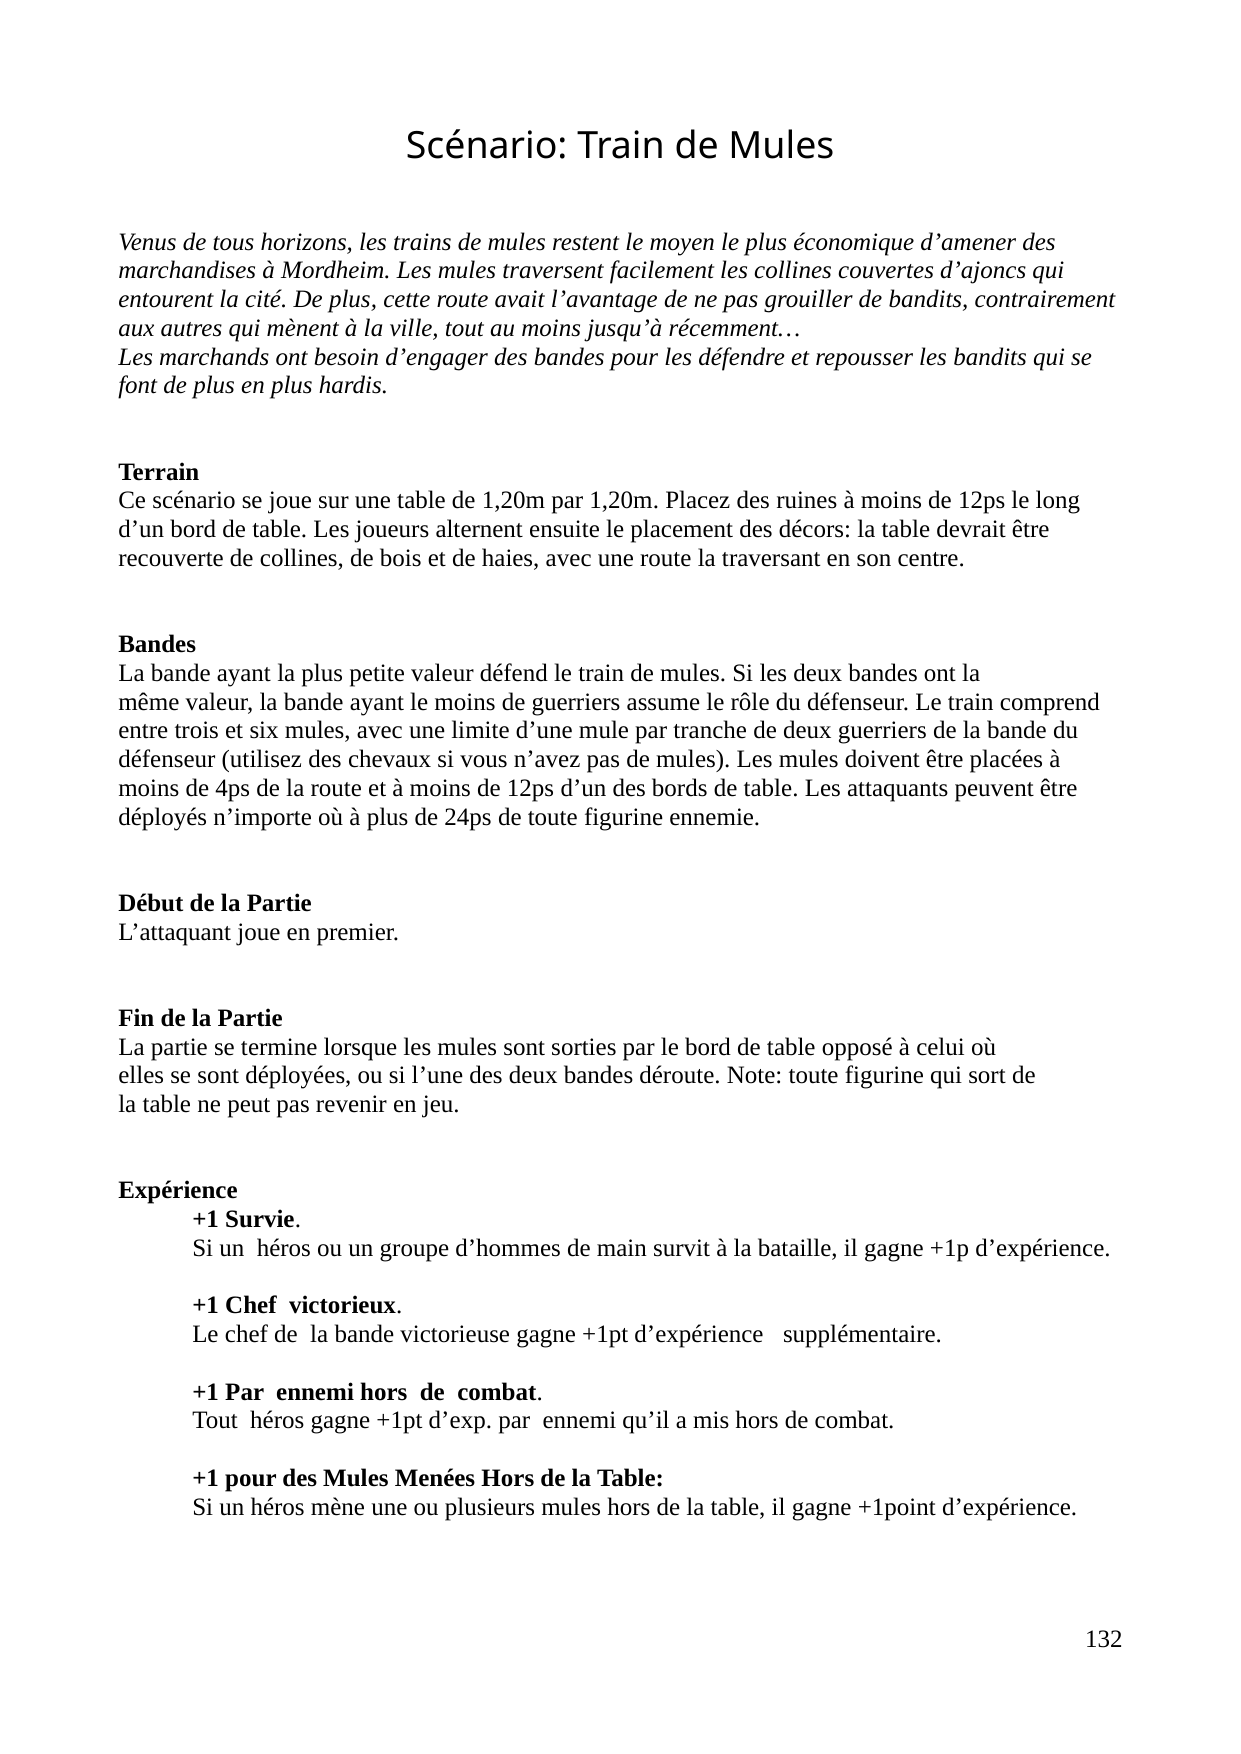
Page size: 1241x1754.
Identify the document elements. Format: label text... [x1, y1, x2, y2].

text Expérience [118, 1175, 1122, 1204]
text Scénario: Train de Mules [118, 118, 1122, 169]
text Venus de tous horizons, les trains de mules restent le moyen le plus économique d’amener des marchandises à Mordheim. Les mules traversent facilement les collines couvertes d’ajoncs qui entourent la cité. De plus, cette route avait l’avantage de ne pas grouiller de bandits, contrairement aux autres qui mènent à la ville, tout au moins jusqu’à récemment… [118, 227, 1122, 342]
text Début de la Partie [118, 888, 1122, 917]
text la table ne peut pas revenir en jeu. [118, 1089, 1122, 1118]
text +1 pour des Mules Menées Hors de la Table: [118, 1463, 1122, 1492]
text La bande ayant la plus petite valeur défend le train de mules. Si les deux bandes ont la [118, 658, 1122, 687]
text même valeur, la bande ayant le moins de guerriers assume le rôle du défenseur. Le train comprend entre trois et six mules, avec une limite d’une mule par tranche de deux guerriers de la bande du défenseur (utilisez des chevaux si vous n’avez pas de mules). Les mules doivent être placées à moins de 4ps de la route et à moins de 12ps d’un des bords de table. Les attaquants peuvent être déployés n’importe où à plus de 24ps de toute figurine ennemie. [118, 687, 1122, 830]
text +1 Chef victorieux. [118, 1290, 1122, 1319]
text Ce scénario se joue sur une table de 1,20m par 1,20m. Placez des ruines à moins de 12ps le long d’un bord de table. Les joueurs alternent ensuite le placement des décors: la table devrait être recouverte de collines, de bois et de haies, avec une route la traversant en son centre. [118, 485, 1122, 572]
text Terrain [118, 457, 1122, 485]
text Bandes [118, 629, 1122, 658]
text Si un héros ou un groupe d’hommes de main survit à la bataille, il gagne +1p d’expérience. [118, 1233, 1122, 1262]
text Le chef de la bande victorieuse gagne +1pt d’expérience supplémentaire. [118, 1319, 1122, 1348]
text Tout héros gagne +1pt d’exp. par ennemi qu’il a mis hors de combat. [118, 1405, 1122, 1434]
text +1 Survie. [118, 1204, 1122, 1233]
text La partie se termine lorsque les mules sont sorties par le bord de table opposé à celui où [118, 1032, 1122, 1060]
text +1 Par ennemi hors de combat. [118, 1377, 1122, 1405]
text Fin de la Partie [118, 1003, 1122, 1032]
text Si un héros mène une ou plusieurs mules hors de la table, il gagne +1point d’expérience. [118, 1492, 1122, 1520]
text L’attaquant joue en premier. [118, 917, 1122, 945]
text elles se sont déployées, ou si l’une des deux bandes déroute. Note: toute figurine qui sort de [118, 1060, 1122, 1089]
text Les marchands ont besoin d’engager des bandes pour les défendre et repousser les bandits qui se font de plus en plus hardis. [118, 342, 1122, 399]
